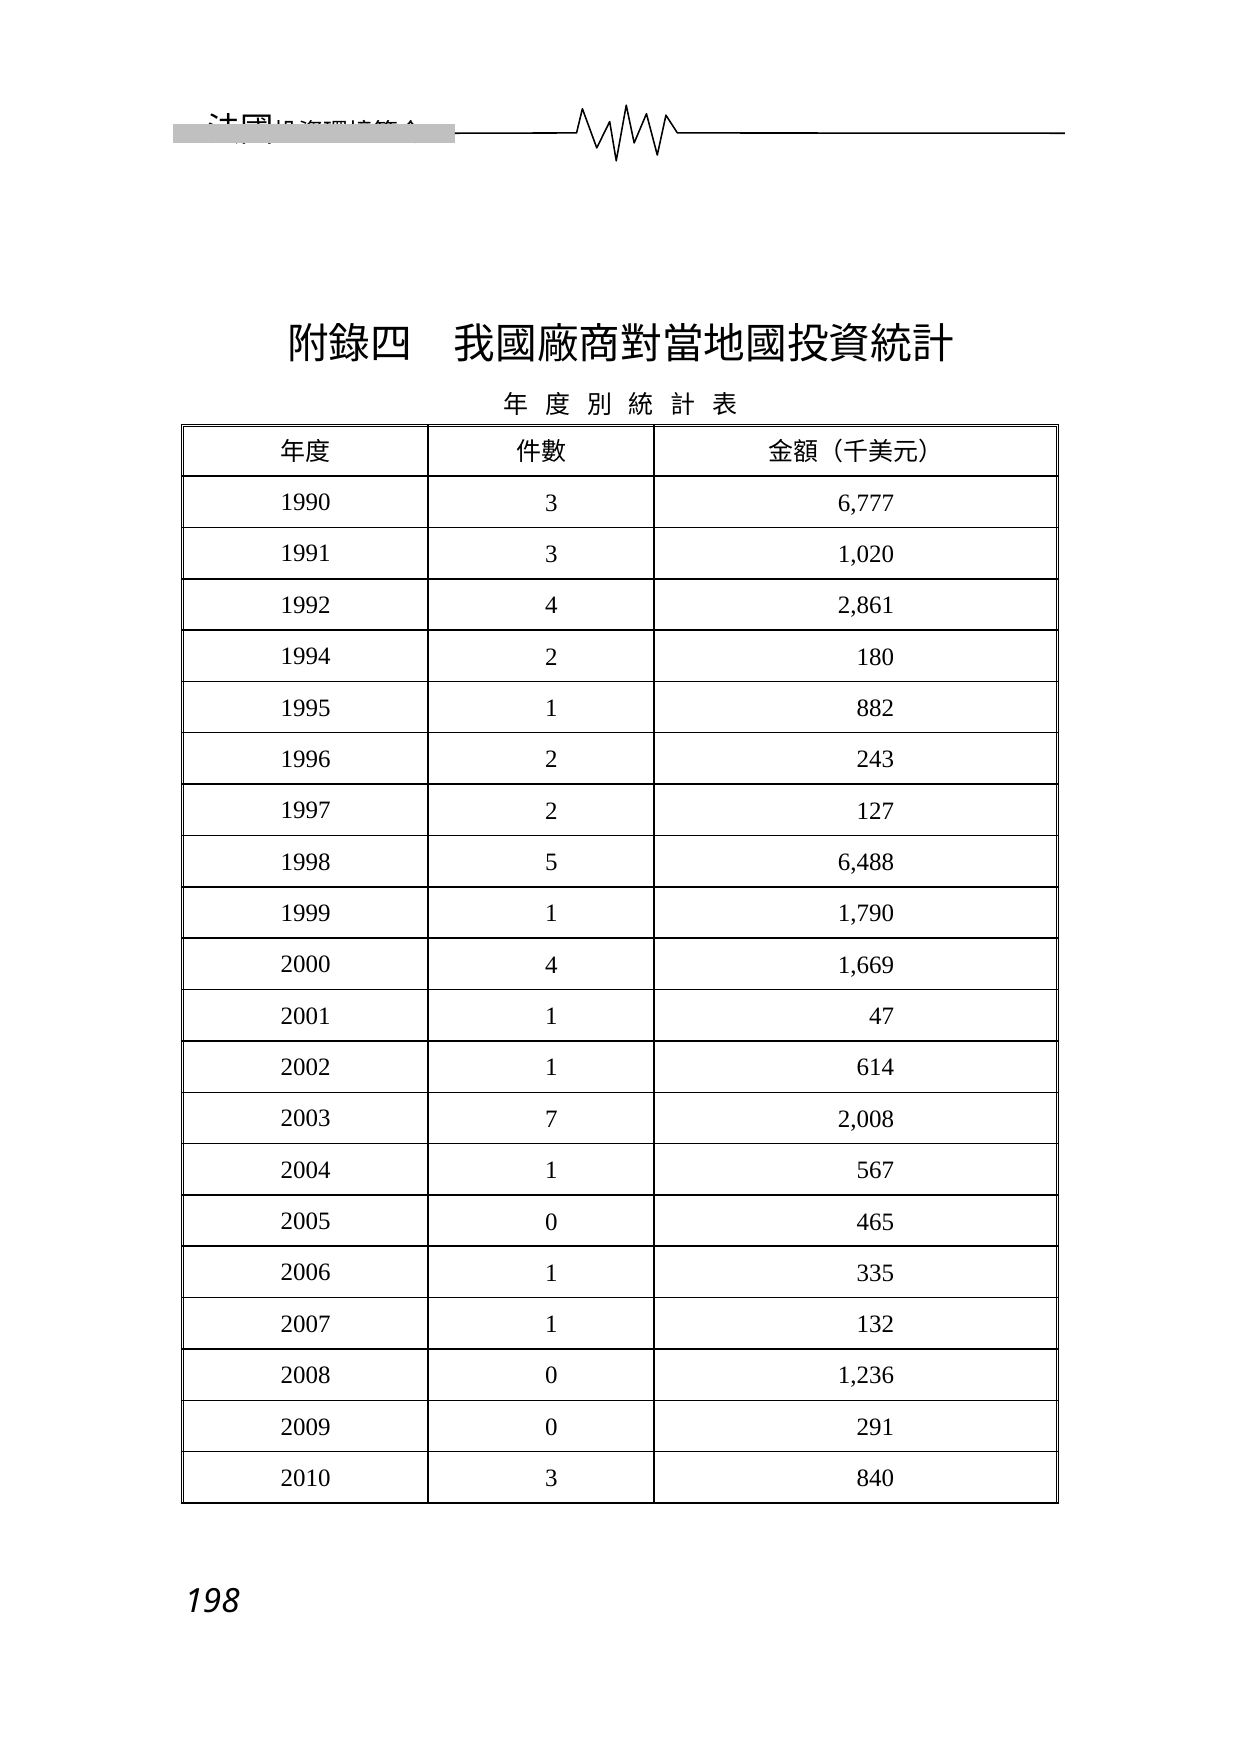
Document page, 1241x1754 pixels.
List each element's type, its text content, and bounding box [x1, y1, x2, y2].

table_cell 0 [429, 1196, 653, 1245]
table_cell 7 [429, 1093, 653, 1143]
table_cell 2005 [184, 1196, 427, 1245]
table_cell 2006 [184, 1247, 427, 1297]
table_cell 567 [655, 1144, 1056, 1194]
table_cell 335 [655, 1247, 1056, 1297]
table_cell 1996 [184, 733, 427, 783]
table_cell 1,236 [655, 1350, 1056, 1399]
table_cell 3 [429, 528, 653, 578]
table_cell 1995 [184, 682, 427, 732]
table_header 件數 [429, 427, 653, 475]
table_cell 1 [429, 1247, 653, 1297]
table_cell 6,488 [655, 836, 1056, 886]
table_cell 3 [429, 477, 653, 526]
table_cell 132 [655, 1298, 1056, 1348]
table_cell 2010 [184, 1452, 427, 1502]
table_header 年度 [184, 427, 427, 475]
table_cell 47 [655, 990, 1056, 1040]
table_cell 1,669 [655, 939, 1056, 989]
table_cell 291 [655, 1401, 1056, 1451]
table_cell 1 [429, 1042, 653, 1091]
table_cell 465 [655, 1196, 1056, 1245]
table_cell 2007 [184, 1298, 427, 1348]
table_cell 3 [429, 1452, 653, 1502]
table_cell 882 [655, 682, 1056, 732]
table_cell 1990 [184, 477, 427, 526]
table_cell 180 [655, 631, 1056, 681]
table_cell 1,790 [655, 888, 1056, 937]
table_cell 1999 [184, 888, 427, 937]
table_cell 2000 [184, 939, 427, 989]
table_cell 1998 [184, 836, 427, 886]
table_cell 1991 [184, 528, 427, 578]
table_cell 5 [429, 836, 653, 886]
table_cell 0 [429, 1401, 653, 1451]
table_cell 2,861 [655, 580, 1056, 629]
table_cell 1 [429, 888, 653, 937]
table_cell 243 [655, 733, 1056, 783]
table_cell 2 [429, 631, 653, 681]
table_cell 2004 [184, 1144, 427, 1194]
table_cell 2008 [184, 1350, 427, 1399]
table_cell 4 [429, 939, 653, 989]
table_cell 2,008 [655, 1093, 1056, 1143]
table_cell 2001 [184, 990, 427, 1040]
table_cell 1994 [184, 631, 427, 681]
text 附錄四 我國廠商對當地國投資統計 [183, 299, 1058, 361]
table_cell 2002 [184, 1042, 427, 1091]
table_cell 1 [429, 1144, 653, 1194]
table_cell 2009 [184, 1401, 427, 1451]
table_cell 2 [429, 733, 653, 783]
table_cell 1,020 [655, 528, 1056, 578]
table_cell 127 [655, 785, 1056, 834]
table_cell 6,777 [655, 477, 1056, 526]
table_cell 1992 [184, 580, 427, 629]
table_cell 2 [429, 785, 653, 834]
table_cell 1 [429, 990, 653, 1040]
table_cell 614 [655, 1042, 1056, 1091]
table_cell 1 [429, 1298, 653, 1348]
table_cell 0 [429, 1350, 653, 1399]
table_header 金額（千美元） [655, 427, 1056, 475]
table_cell 2003 [184, 1093, 427, 1143]
table_cell 1997 [184, 785, 427, 834]
table_cell 4 [429, 580, 653, 629]
table_cell 1 [429, 682, 653, 732]
text 年度別統計表 [183, 361, 1058, 424]
table_cell 840 [655, 1452, 1056, 1502]
